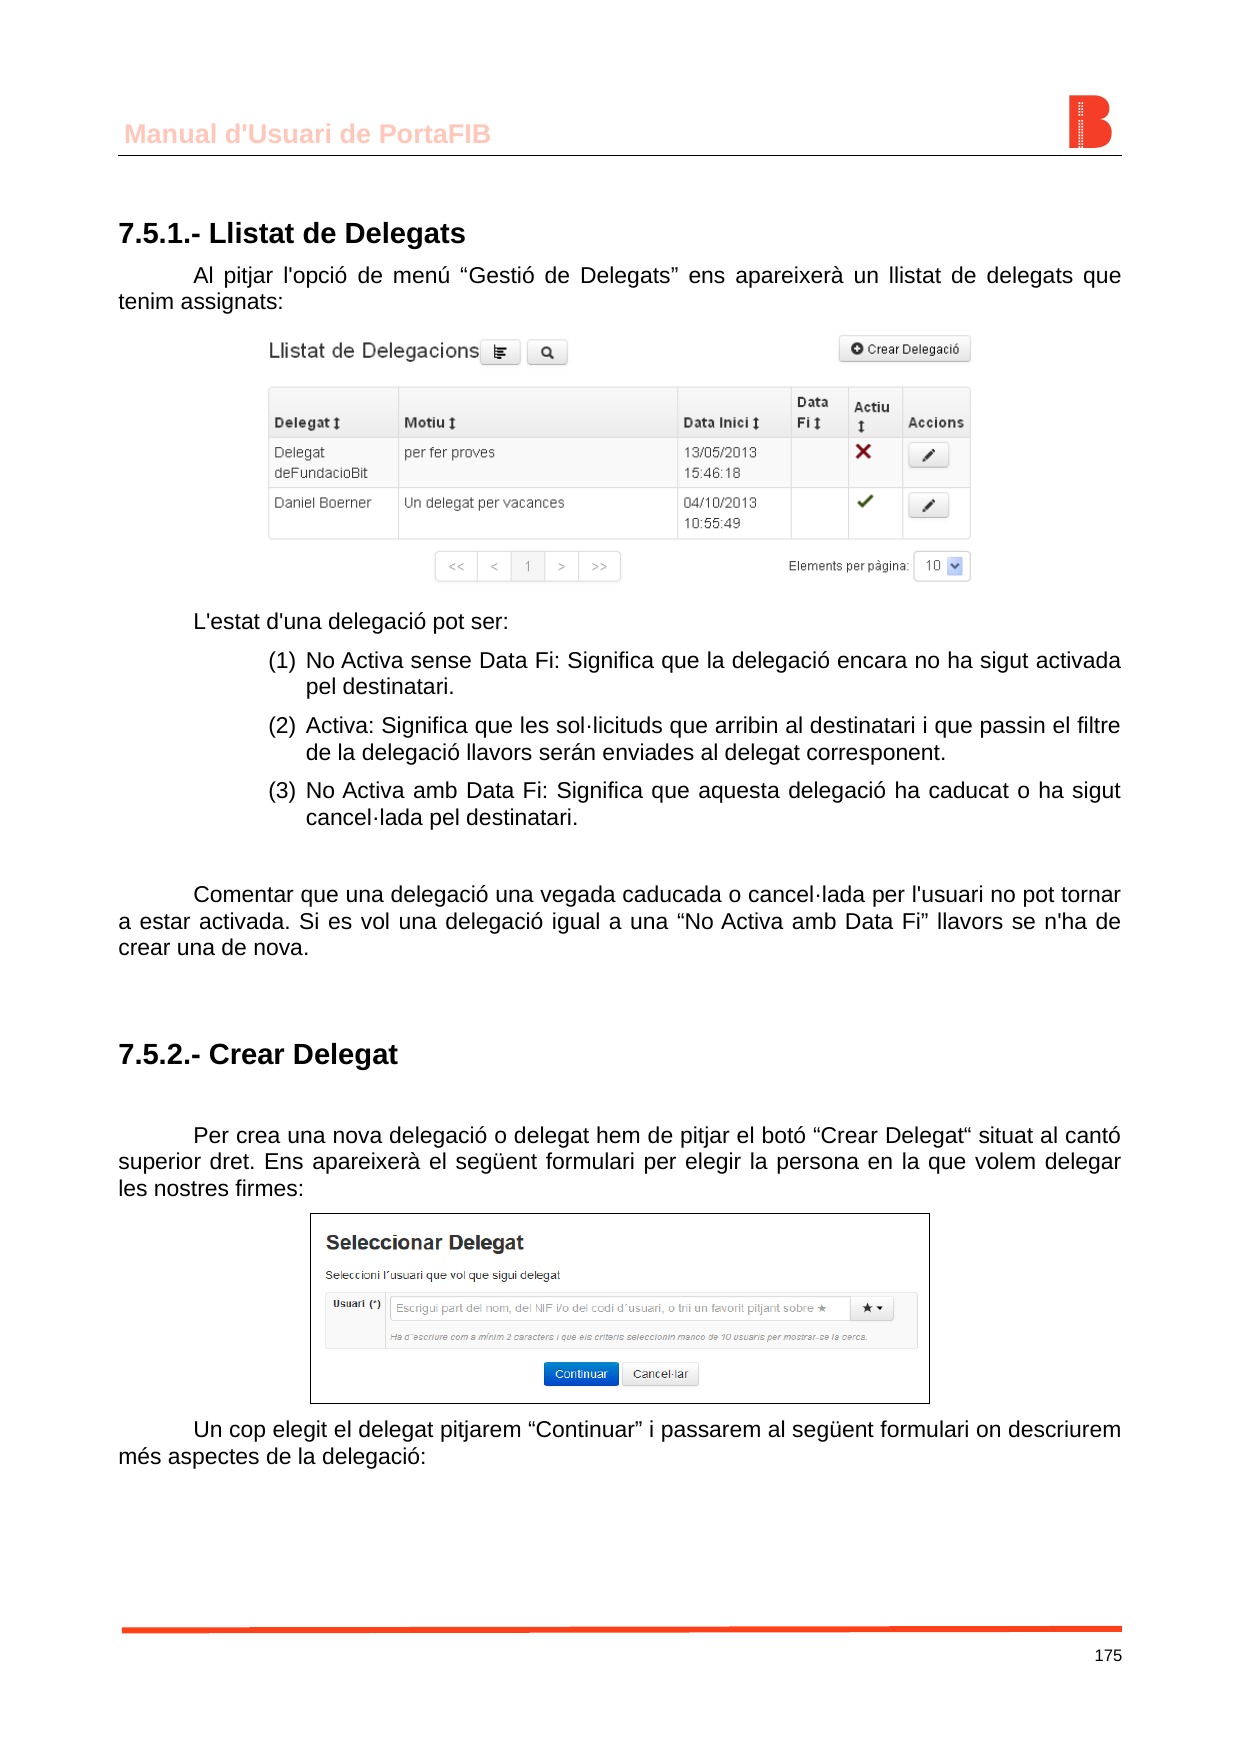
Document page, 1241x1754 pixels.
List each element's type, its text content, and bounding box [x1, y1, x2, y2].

text L'estat d'una delegació pot ser: [118, 608, 1122, 634]
picture [1063, 94, 1117, 150]
list Activa: Significa que les sol·licituds que arribin al destinatari i que passin el filtre de la delegació llavors serán enviades al delegat corresponent. [268, 712, 1122, 765]
picture [314, 1217, 926, 1400]
list No Activa sense Data Fi: Significa que la delegació encara no ha sigut activada pel destinatari. [268, 647, 1122, 700]
subtitle Llistat de Delegats [118, 216, 1122, 249]
subtitle Crear Delegat [118, 1037, 1122, 1070]
text Un cop elegit el delegat pitjarem “Continuar” i passarem al següent formulari on descriurem més aspectes de la delegació: [118, 1416, 1122, 1469]
list No Activa amb Data Fi: Significa que aquesta delegació ha caducat o ha sigut cancel·lada pel destinatari. [268, 777, 1122, 830]
text Al pitjar l'opció de menú “Gestió de Delegats” ens apareixerà un llistat de delegats que tenim assignats: [118, 262, 1122, 314]
text Per crea una nova delegació o delegat hem de pitjar el botó “Crear Delegat“ situat al cantó superior dret. Ens apareixerà el següent formulari per elegir la persona en la que volem delegar les nostres firmes: [118, 1122, 1122, 1201]
text Comentar que una delegació una vegada caducada o cancel·lada per l'usuari no pot tornar a estar activada. Si es vol una delegació igual a una “No Activa amb Data Fi” llavors se n'ha de crear una de nova. [118, 881, 1122, 961]
picture [260, 327, 981, 596]
